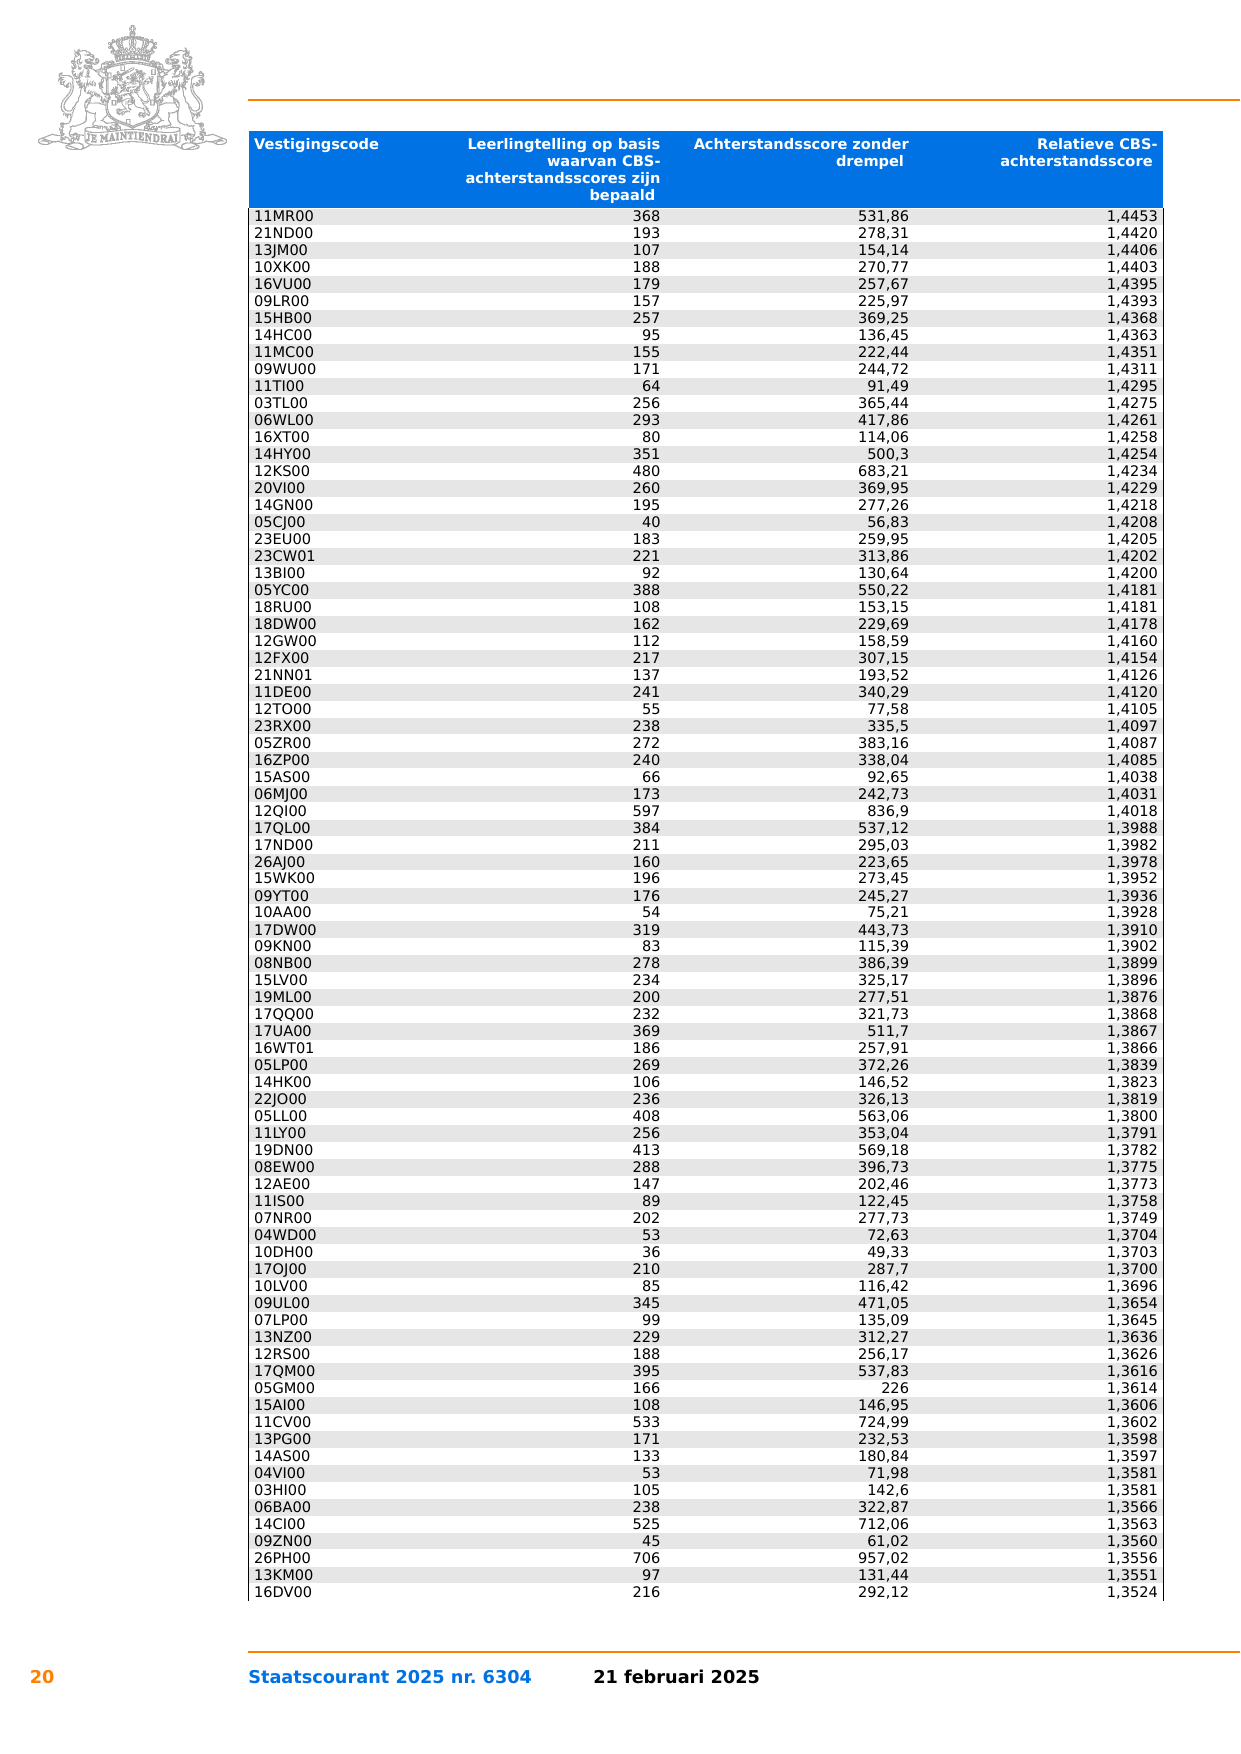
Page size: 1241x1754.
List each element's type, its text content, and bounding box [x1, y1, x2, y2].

table_cell 217 [418, 650, 666, 667]
table_cell 1,4085 [915, 752, 1163, 768]
table_cell 223,65 [666, 854, 915, 870]
table_cell 92 [418, 565, 666, 582]
table_cell 1,4403 [915, 259, 1163, 276]
table_cell 525 [418, 1516, 666, 1533]
table_cell 1,4393 [915, 293, 1163, 310]
table_cell 236 [418, 1091, 666, 1108]
table_cell 293 [418, 412, 666, 429]
table_cell 1,3598 [915, 1431, 1163, 1448]
table_cell 1,4218 [915, 497, 1163, 514]
table_cell 06WL00 [249, 412, 417, 429]
table_cell 09UL00 [249, 1295, 417, 1312]
table_cell 229,69 [666, 616, 915, 633]
table_cell 17DW00 [249, 921, 417, 938]
table_cell 1,3597 [915, 1448, 1163, 1465]
table_cell 1,3626 [915, 1346, 1163, 1363]
table_cell 16XT00 [249, 429, 417, 446]
table_cell 353,04 [666, 1125, 915, 1142]
table_cell 11DE00 [249, 684, 417, 701]
table_cell 1,4120 [915, 684, 1163, 701]
table_cell 53 [418, 1227, 666, 1244]
table_cell 19DN00 [249, 1142, 417, 1159]
table_cell 14HK00 [249, 1074, 417, 1091]
table_cell 147 [418, 1176, 666, 1193]
table_cell 18RU00 [249, 599, 417, 616]
table_cell 537,83 [666, 1363, 915, 1380]
table_cell 1,3988 [915, 820, 1163, 836]
table_cell 1,3696 [915, 1278, 1163, 1295]
table_cell 1,3560 [915, 1533, 1163, 1549]
table_cell 106 [418, 1074, 666, 1091]
table_cell 1,3910 [915, 921, 1163, 938]
table_cell 563,06 [666, 1108, 915, 1125]
table_cell 222,44 [666, 344, 915, 361]
table_cell 12KS00 [249, 463, 417, 480]
table_cell 413 [418, 1142, 666, 1159]
table_header Relatieve CBS-achterstandsscore [915, 131, 1163, 208]
table_cell 683,21 [666, 463, 915, 480]
table_cell 200 [418, 989, 666, 1006]
table_cell 16ZP00 [249, 752, 417, 768]
table_cell 1,3758 [915, 1193, 1163, 1210]
table_cell 277,26 [666, 497, 915, 514]
table_cell 05CJ00 [249, 514, 417, 531]
table_cell 158,59 [666, 633, 915, 650]
table_cell 160 [418, 854, 666, 870]
table_cell 1,3616 [915, 1363, 1163, 1380]
table_cell 210 [418, 1261, 666, 1278]
table_cell 1,3902 [915, 938, 1163, 955]
table_cell 03TL00 [249, 395, 417, 412]
table_cell 408 [418, 1108, 666, 1125]
table_cell 321,73 [666, 1006, 915, 1023]
table_cell 23EU00 [249, 531, 417, 548]
table_cell 15AI00 [249, 1397, 417, 1414]
table_cell 05GM00 [249, 1380, 417, 1397]
table_cell 1,4395 [915, 276, 1163, 293]
table_cell 313,86 [666, 548, 915, 565]
table_cell 244,72 [666, 361, 915, 378]
table_cell 137 [418, 667, 666, 684]
table_cell 238 [418, 718, 666, 734]
table_cell 537,12 [666, 820, 915, 836]
table_cell 97 [418, 1567, 666, 1583]
table_cell 292,12 [666, 1584, 915, 1601]
table_cell 836,9 [666, 803, 915, 819]
table_cell 326,13 [666, 1091, 915, 1108]
table_cell 1,3936 [915, 888, 1163, 904]
table_cell 09KN00 [249, 938, 417, 955]
table_cell 1,3868 [915, 1006, 1163, 1023]
table_cell 531,86 [666, 209, 915, 225]
table_cell 64 [418, 378, 666, 395]
table_cell 1,3782 [915, 1142, 1163, 1159]
table_header Leerlingtelling op basis waarvan CBS-achterstandsscores zijn bepaald [418, 131, 666, 208]
table_cell 1,4031 [915, 786, 1163, 802]
table_cell 1,3614 [915, 1380, 1163, 1397]
table_cell 171 [418, 361, 666, 378]
table_cell 12GW00 [249, 633, 417, 650]
table_cell 20VI00 [249, 480, 417, 497]
table_cell 1,4105 [915, 701, 1163, 718]
table_cell 195 [418, 497, 666, 514]
table_cell 09LR00 [249, 293, 417, 310]
table_cell 338,04 [666, 752, 915, 768]
table_cell 40 [418, 514, 666, 531]
table_cell 196 [418, 870, 666, 887]
table_cell 166 [418, 1380, 666, 1397]
table_cell 13NZ00 [249, 1329, 417, 1346]
table_cell 569,18 [666, 1142, 915, 1159]
table_cell 241 [418, 684, 666, 701]
table_cell 188 [418, 1346, 666, 1363]
table_cell 369 [418, 1023, 666, 1040]
table_header Achterstandsscore zonder drempel [666, 131, 915, 208]
table_header Vestigingscode [249, 131, 417, 208]
table_cell 533 [418, 1414, 666, 1431]
table_cell 351 [418, 446, 666, 463]
table_cell 1,4160 [915, 633, 1163, 650]
table_cell 06MJ00 [249, 786, 417, 802]
table_cell 1,3749 [915, 1210, 1163, 1227]
table_cell 1,3700 [915, 1261, 1163, 1278]
table_cell 26AJ00 [249, 854, 417, 870]
table_cell 396,73 [666, 1159, 915, 1176]
table_cell 273,45 [666, 870, 915, 887]
table_cell 105 [418, 1482, 666, 1499]
table_cell 1,4087 [915, 735, 1163, 752]
table_cell 1,3866 [915, 1040, 1163, 1057]
table_cell 15WK00 [249, 870, 417, 887]
table_cell 1,3645 [915, 1312, 1163, 1329]
table_cell 221 [418, 548, 666, 565]
table_cell 80 [418, 429, 666, 446]
table_cell 14AS00 [249, 1448, 417, 1465]
table_cell 216 [418, 1584, 666, 1601]
table_cell 1,3636 [915, 1329, 1163, 1346]
table_cell 384 [418, 820, 666, 836]
table_cell 89 [418, 1193, 666, 1210]
table_cell 1,4363 [915, 327, 1163, 344]
table_cell 1,3839 [915, 1057, 1163, 1074]
table_cell 1,4258 [915, 429, 1163, 446]
table_cell 21NN01 [249, 667, 417, 684]
table_cell 1,3602 [915, 1414, 1163, 1431]
table_cell 1,3563 [915, 1516, 1163, 1533]
table_cell 11LY00 [249, 1125, 417, 1142]
table_cell 1,3867 [915, 1023, 1163, 1040]
table_cell 12AE00 [249, 1176, 417, 1193]
table_cell 108 [418, 599, 666, 616]
table_cell 135,09 [666, 1312, 915, 1329]
table_cell 17ND00 [249, 836, 417, 853]
table_cell 12QI00 [249, 803, 417, 819]
table_cell 12TO00 [249, 701, 417, 718]
table_cell 56,83 [666, 514, 915, 531]
table_cell 12FX00 [249, 650, 417, 667]
table_cell 257 [418, 310, 666, 327]
table_cell 23CW01 [249, 548, 417, 565]
table_cell 1,3703 [915, 1244, 1163, 1261]
table_cell 597 [418, 803, 666, 819]
table_cell 202 [418, 1210, 666, 1227]
table_cell 72,63 [666, 1227, 915, 1244]
table_cell 256 [418, 1125, 666, 1142]
table_cell 07LP00 [249, 1312, 417, 1329]
table_cell 325,17 [666, 972, 915, 989]
table_cell 256,17 [666, 1346, 915, 1363]
table_cell 1,4420 [915, 225, 1163, 242]
table_cell 136,45 [666, 327, 915, 344]
table_cell 1,3775 [915, 1159, 1163, 1176]
table_cell 154,14 [666, 242, 915, 259]
table_cell 257,91 [666, 1040, 915, 1057]
table_cell 133 [418, 1448, 666, 1465]
table_cell 706 [418, 1550, 666, 1567]
table_cell 162 [418, 616, 666, 633]
table_cell 1,4453 [915, 209, 1163, 225]
table_cell 234 [418, 972, 666, 989]
table_cell 171 [418, 1431, 666, 1448]
table_cell 1,4229 [915, 480, 1163, 497]
table_cell 500,3 [666, 446, 915, 463]
table_cell 277,51 [666, 989, 915, 1006]
table_cell 211 [418, 836, 666, 853]
table_cell 1,3581 [915, 1465, 1163, 1482]
table_cell 66 [418, 769, 666, 786]
table_cell 23RX00 [249, 718, 417, 734]
table_cell 278 [418, 955, 666, 972]
table_cell 05ZR00 [249, 735, 417, 752]
table_cell 18DW00 [249, 616, 417, 633]
table_cell 1,4205 [915, 531, 1163, 548]
table_cell 257,67 [666, 276, 915, 293]
table_cell 1,3551 [915, 1567, 1163, 1583]
table_cell 07NR00 [249, 1210, 417, 1227]
table_cell 179 [418, 276, 666, 293]
table_cell 13JM00 [249, 242, 417, 259]
table_cell 365,44 [666, 395, 915, 412]
table_cell 92,65 [666, 769, 915, 786]
table_cell 259,95 [666, 531, 915, 548]
table_cell 15HB00 [249, 310, 417, 327]
table_cell 269 [418, 1057, 666, 1074]
table_cell 16DV00 [249, 1584, 417, 1601]
table_cell 957,02 [666, 1550, 915, 1567]
table_cell 05LL00 [249, 1108, 417, 1125]
table_cell 173 [418, 786, 666, 802]
table_cell 45 [418, 1533, 666, 1549]
table_cell 11TI00 [249, 378, 417, 395]
table_cell 157 [418, 293, 666, 310]
table_cell 1,4311 [915, 361, 1163, 378]
table_cell 511,7 [666, 1023, 915, 1040]
table_cell 17QL00 [249, 820, 417, 836]
table_cell 1,4181 [915, 599, 1163, 616]
table_cell 14HC00 [249, 327, 417, 344]
table_cell 49,33 [666, 1244, 915, 1261]
table_cell 180,84 [666, 1448, 915, 1465]
table_cell 229 [418, 1329, 666, 1346]
table_cell 471,05 [666, 1295, 915, 1312]
table_cell 272 [418, 735, 666, 752]
table_cell 16VU00 [249, 276, 417, 293]
table_cell 1,4018 [915, 803, 1163, 819]
table_cell 288 [418, 1159, 666, 1176]
table_cell 1,3606 [915, 1397, 1163, 1414]
table_cell 335,5 [666, 718, 915, 734]
table_cell 319 [418, 921, 666, 938]
table_cell 16WT01 [249, 1040, 417, 1057]
table_cell 11MC00 [249, 344, 417, 361]
table_cell 278,31 [666, 225, 915, 242]
table_cell 108 [418, 1397, 666, 1414]
table_cell 193 [418, 225, 666, 242]
table_cell 1,3581 [915, 1482, 1163, 1499]
table_cell 1,4154 [915, 650, 1163, 667]
table_cell 03HI00 [249, 1482, 417, 1499]
table_cell 91,49 [666, 378, 915, 395]
table_cell 77,58 [666, 701, 915, 718]
table_cell 1,3800 [915, 1108, 1163, 1125]
table_cell 232,53 [666, 1431, 915, 1448]
table_cell 08EW00 [249, 1159, 417, 1176]
table_cell 176 [418, 888, 666, 904]
table_cell 107 [418, 242, 666, 259]
table_cell 256 [418, 395, 666, 412]
table_cell 1,3704 [915, 1227, 1163, 1244]
table_cell 1,3952 [915, 870, 1163, 887]
table_cell 83 [418, 938, 666, 955]
table_cell 1,4202 [915, 548, 1163, 565]
table_cell 193,52 [666, 667, 915, 684]
table_cell 10DH00 [249, 1244, 417, 1261]
table_cell 1,3773 [915, 1176, 1163, 1193]
table_cell 13BI00 [249, 565, 417, 582]
table_cell 146,52 [666, 1074, 915, 1091]
table_cell 1,3899 [915, 955, 1163, 972]
table_cell 14GN00 [249, 497, 417, 514]
table_cell 05LP00 [249, 1057, 417, 1074]
table_cell 242,73 [666, 786, 915, 802]
table_cell 1,4126 [915, 667, 1163, 684]
table_cell 12RS00 [249, 1346, 417, 1363]
table_cell 95 [418, 327, 666, 344]
table_cell 295,03 [666, 836, 915, 853]
table_cell 04VI00 [249, 1465, 417, 1482]
table_cell 1,4200 [915, 565, 1163, 582]
table_cell 1,3982 [915, 836, 1163, 853]
table_cell 322,87 [666, 1499, 915, 1516]
table_cell 08NB00 [249, 955, 417, 972]
table_cell 480 [418, 463, 666, 480]
table_cell 1,4275 [915, 395, 1163, 412]
table_cell 724,99 [666, 1414, 915, 1431]
table_cell 11MR00 [249, 209, 417, 225]
picture [38, 25, 227, 150]
table_cell 11CV00 [249, 1414, 417, 1431]
table_cell 1,3896 [915, 972, 1163, 989]
table_cell 1,4406 [915, 242, 1163, 259]
table_cell 112 [418, 633, 666, 650]
table_cell 1,4261 [915, 412, 1163, 429]
table_cell 99 [418, 1312, 666, 1329]
table_cell 245,27 [666, 888, 915, 904]
table_cell 155 [418, 344, 666, 361]
table_cell 1,3524 [915, 1584, 1163, 1601]
table_cell 186 [418, 1040, 666, 1057]
table_cell 1,3819 [915, 1091, 1163, 1108]
table_cell 05YC00 [249, 582, 417, 599]
table_cell 1,4351 [915, 344, 1163, 361]
table_cell 226 [666, 1380, 915, 1397]
table_cell 417,86 [666, 412, 915, 429]
table_cell 345 [418, 1295, 666, 1312]
table_cell 21ND00 [249, 225, 417, 242]
table_cell 10AA00 [249, 904, 417, 921]
table_cell 1,4368 [915, 310, 1163, 327]
table_cell 85 [418, 1278, 666, 1295]
table_cell 1,3928 [915, 904, 1163, 921]
table_cell 260 [418, 480, 666, 497]
table_cell 388 [418, 582, 666, 599]
table_cell 372,26 [666, 1057, 915, 1074]
table_cell 1,3566 [915, 1499, 1163, 1516]
table_cell 312,27 [666, 1329, 915, 1346]
table_cell 1,4038 [915, 769, 1163, 786]
table_cell 115,39 [666, 938, 915, 955]
table_cell 55 [418, 701, 666, 718]
table_cell 122,45 [666, 1193, 915, 1210]
table_cell 383,16 [666, 735, 915, 752]
table_cell 369,95 [666, 480, 915, 497]
table_cell 1,4097 [915, 718, 1163, 734]
table_cell 712,06 [666, 1516, 915, 1533]
table_cell 54 [418, 904, 666, 921]
table_cell 142,6 [666, 1482, 915, 1499]
table_cell 225,97 [666, 293, 915, 310]
table_cell 1,3556 [915, 1550, 1163, 1567]
table_cell 06BA00 [249, 1499, 417, 1516]
table_cell 19ML00 [249, 989, 417, 1006]
table_cell 131,44 [666, 1567, 915, 1583]
table_cell 238 [418, 1499, 666, 1516]
table_cell 340,29 [666, 684, 915, 701]
table_cell 369,25 [666, 310, 915, 327]
table_cell 14HY00 [249, 446, 417, 463]
table_cell 1,4208 [915, 514, 1163, 531]
table_cell 09YT00 [249, 888, 417, 904]
table_cell 188 [418, 259, 666, 276]
table_cell 386,39 [666, 955, 915, 972]
table_cell 232 [418, 1006, 666, 1023]
table_cell 287,7 [666, 1261, 915, 1278]
table_cell 550,22 [666, 582, 915, 599]
table_cell 270,77 [666, 259, 915, 276]
table_cell 202,46 [666, 1176, 915, 1193]
table_cell 130,64 [666, 565, 915, 582]
table_cell 17OJ00 [249, 1261, 417, 1278]
table_cell 368 [418, 209, 666, 225]
table_cell 1,4181 [915, 582, 1163, 599]
table_cell 17QM00 [249, 1363, 417, 1380]
table_cell 22JO00 [249, 1091, 417, 1108]
table_cell 1,4254 [915, 446, 1163, 463]
table_cell 443,73 [666, 921, 915, 938]
table_cell 114,06 [666, 429, 915, 446]
table_cell 15AS00 [249, 769, 417, 786]
table_cell 1,3654 [915, 1295, 1163, 1312]
table_cell 1,4295 [915, 378, 1163, 395]
table_cell 13KM00 [249, 1567, 417, 1583]
table_cell 277,73 [666, 1210, 915, 1227]
table_cell 11IS00 [249, 1193, 417, 1210]
table_cell 395 [418, 1363, 666, 1380]
table_cell 04WD00 [249, 1227, 417, 1244]
table_cell 1,3978 [915, 854, 1163, 870]
table_cell 116,42 [666, 1278, 915, 1295]
table_cell 307,15 [666, 650, 915, 667]
table_cell 09WU00 [249, 361, 417, 378]
table_cell 75,21 [666, 904, 915, 921]
table_cell 1,4234 [915, 463, 1163, 480]
table_cell 183 [418, 531, 666, 548]
table_cell 1,3791 [915, 1125, 1163, 1142]
table_cell 146,95 [666, 1397, 915, 1414]
table_cell 26PH00 [249, 1550, 417, 1567]
table_cell 09ZN00 [249, 1533, 417, 1549]
table_cell 1,3823 [915, 1074, 1163, 1091]
table_cell 14CI00 [249, 1516, 417, 1533]
table_cell 71,98 [666, 1465, 915, 1482]
table_cell 17UA00 [249, 1023, 417, 1040]
table_cell 240 [418, 752, 666, 768]
table_cell 61,02 [666, 1533, 915, 1549]
table_cell 17QQ00 [249, 1006, 417, 1023]
table_cell 153,15 [666, 599, 915, 616]
table_cell 1,4178 [915, 616, 1163, 633]
table_cell 10LV00 [249, 1278, 417, 1295]
table_cell 15LV00 [249, 972, 417, 989]
table_cell 53 [418, 1465, 666, 1482]
table_cell 1,3876 [915, 989, 1163, 1006]
table_cell 36 [418, 1244, 666, 1261]
table_cell 13PG00 [249, 1431, 417, 1448]
table_cell 10XK00 [249, 259, 417, 276]
